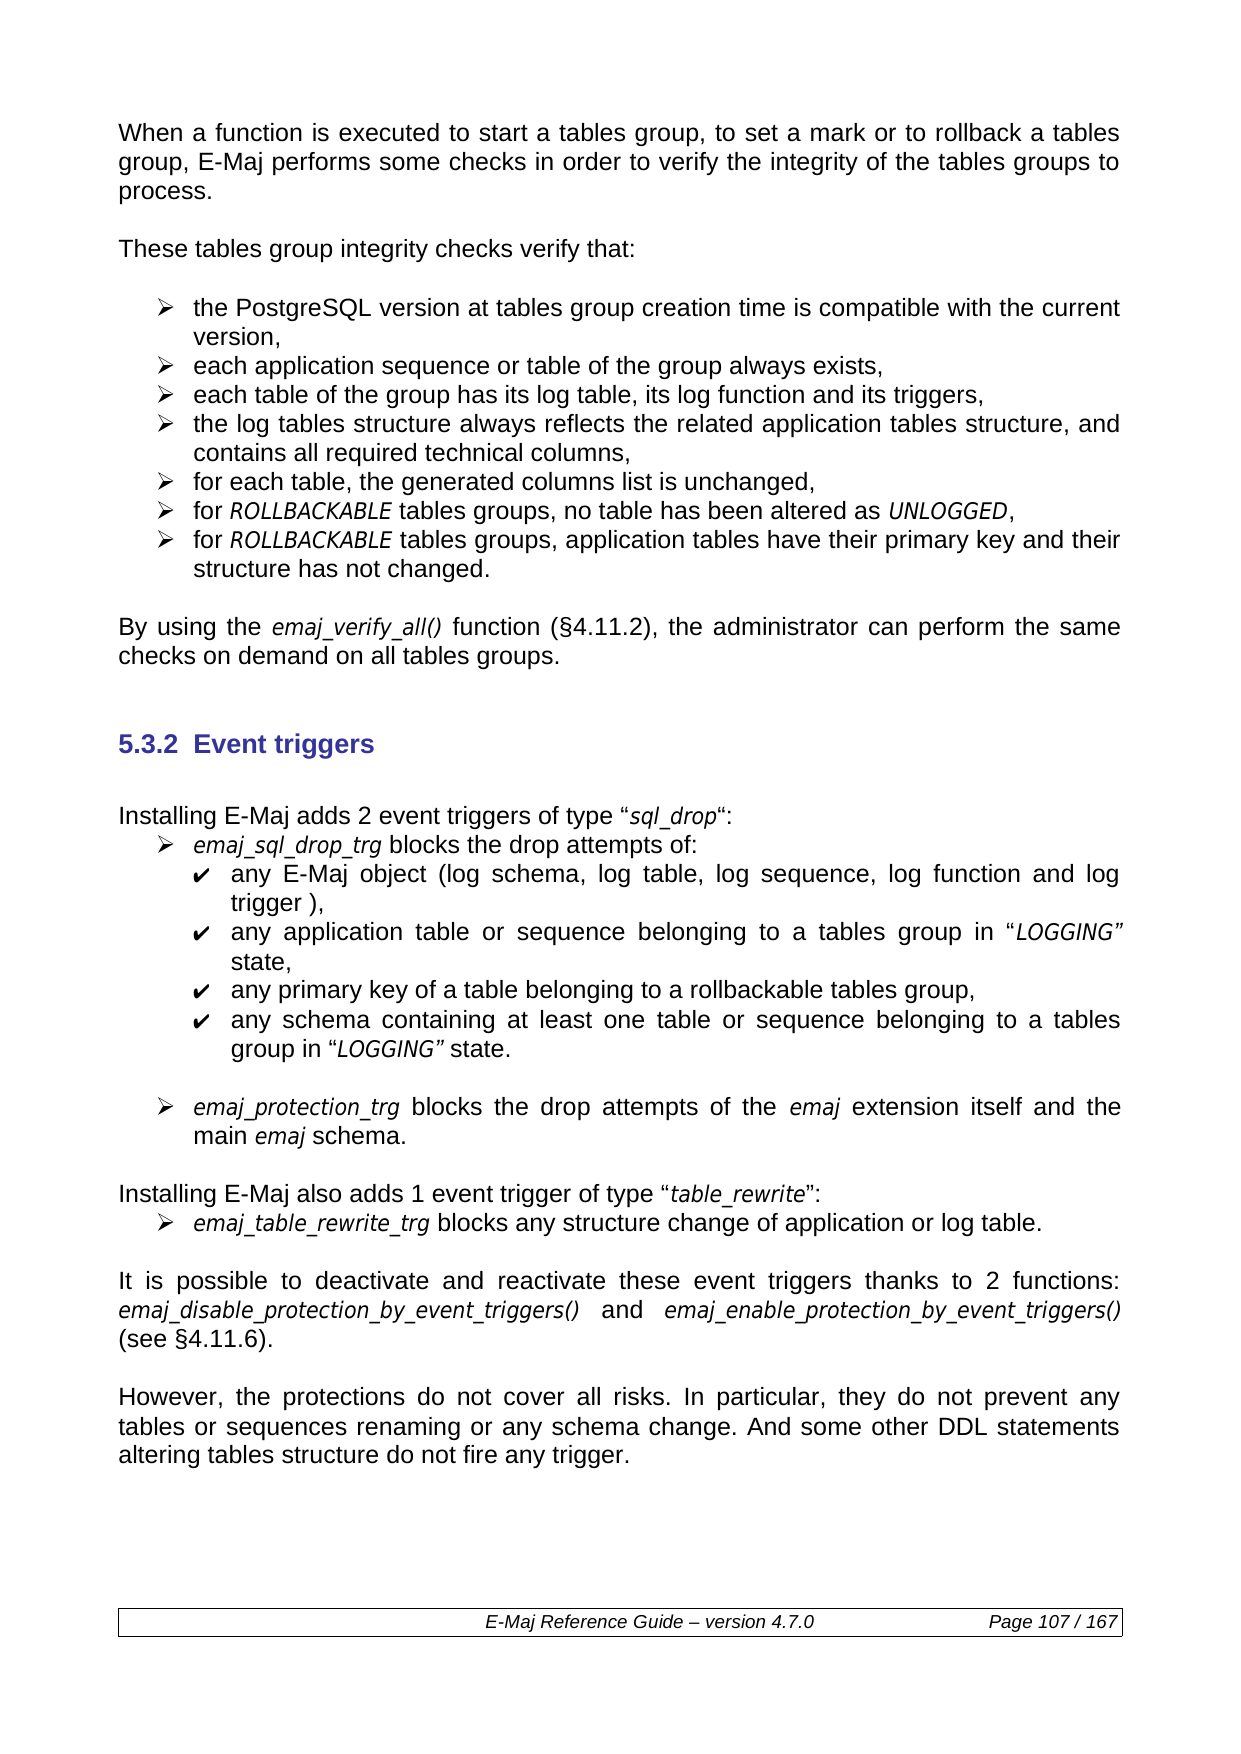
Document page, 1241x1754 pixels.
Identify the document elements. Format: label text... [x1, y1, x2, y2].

list any application table or sequence belonging to a tables group in “LOGGING” state, [193, 917, 1122, 975]
text Installing E-Maj also adds 1 event trigger of type “table_rewrite”: [118, 1179, 1122, 1208]
list for each table, the generated columns list is unchanged, [156, 467, 1122, 496]
list emaj_protection_trg blocks the drop attempts of the emaj extension itself and the main emaj schema. [156, 1092, 1122, 1150]
list for ROLLBACKABLE tables groups, no table has been altered as UNLOGGED, [156, 496, 1122, 525]
subtitle Event triggers [118, 728, 1122, 759]
list emaj_table_rewrite_trg blocks any structure change of application or log table. [156, 1208, 1122, 1237]
list the PostgreSQL version at tables group creation time is compatible with the current version, [156, 292, 1122, 351]
text It is possible to deactivate and reactivate these event triggers thanks to 2 functions: emaj_disable_protection_by_event_triggers() and emaj_enable_protection_by_event_triggers() (see §4.11.6). [118, 1266, 1122, 1353]
list for ROLLBACKABLE tables groups, application tables have their primary key and their structure has not changed. [156, 525, 1122, 583]
list any primary key of a table belonging to a rollbackable tables group, [193, 975, 1122, 1004]
text However, the protections do not cover all risks. In particular, they do not prevent any tables or sequences renaming or any schema change. And some other DDL statements altering tables structure do not fire any trigger. [118, 1382, 1122, 1469]
text These tables group integrity checks verify that: [118, 234, 1122, 263]
list the log tables structure always reflects the related application tables structure, and contains all required technical columns, [156, 409, 1122, 467]
list emaj_sql_drop_trg blocks the drop attempts of: [156, 830, 1122, 859]
text When a function is executed to start a tables group, to set a mark or to rollback a tables group, E-Maj performs some checks in order to verify the integrity of the tables groups to process. [118, 118, 1122, 205]
text Installing E-Maj adds 2 event triggers of type “sql_drop“: [118, 801, 1122, 830]
list each application sequence or table of the group always exists, [156, 351, 1122, 380]
list any schema containing at least one table or sequence belonging to a tables group in “LOGGING” state. [193, 1004, 1122, 1063]
list any E-Maj object (log schema, log table, log sequence, log function and log trigger ), [193, 859, 1122, 917]
text By using the emaj_verify_all() function (§4.11.2), the administrator can perform the same checks on demand on all tables groups. [118, 612, 1122, 670]
list each table of the group has its log table, its log function and its triggers, [156, 380, 1122, 409]
